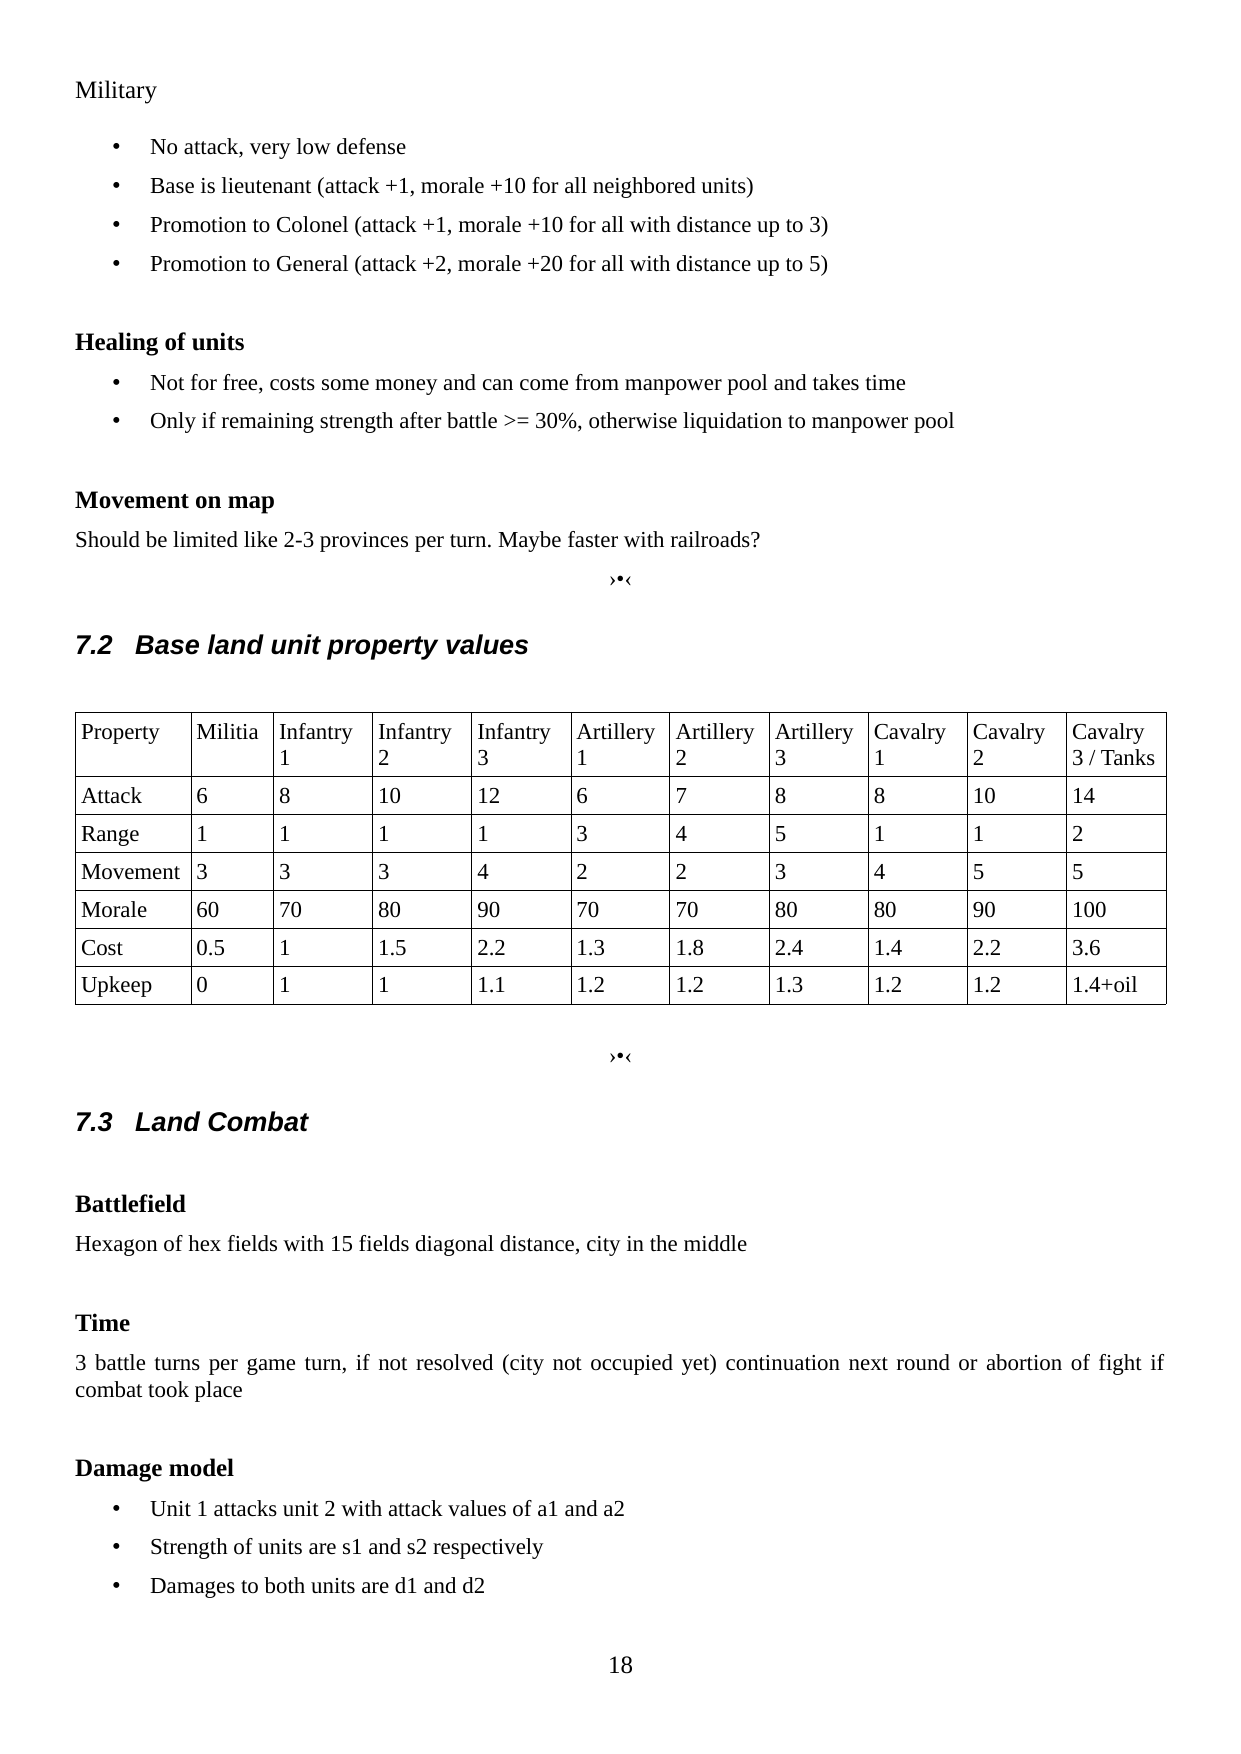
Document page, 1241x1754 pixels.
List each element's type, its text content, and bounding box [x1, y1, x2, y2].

table_header Militia [192, 713, 273, 776]
table_header Infantry 1 [274, 713, 372, 776]
table_cell Attack [76, 777, 191, 814]
table_cell 1.2 [968, 967, 1066, 1004]
table_cell 5 [1067, 853, 1166, 890]
table_cell 0.5 [192, 929, 273, 966]
table_cell 80 [770, 891, 868, 928]
table_cell 1 [192, 815, 273, 852]
table_cell 1.4 [869, 929, 967, 966]
table_cell 1 [373, 967, 471, 1004]
table_cell 1.3 [770, 967, 868, 1004]
table_cell 4 [869, 853, 967, 890]
table_cell 3 [373, 853, 471, 890]
text Battlefield [75, 1189, 1166, 1218]
table_cell 1.5 [373, 929, 471, 966]
table_cell 5 [770, 815, 868, 852]
table_cell 3 [274, 853, 372, 890]
table_cell 2.2 [472, 929, 571, 966]
table_cell 1 [968, 815, 1066, 852]
table_cell 1 [869, 815, 967, 852]
table_cell 3 [770, 853, 868, 890]
table_cell 80 [373, 891, 471, 928]
table_cell Morale [76, 891, 191, 928]
table_cell 70 [274, 891, 372, 928]
table_cell 8 [869, 777, 967, 814]
table_cell 2 [1067, 815, 1166, 852]
list No attack, very low defense [112, 133, 1166, 159]
table_cell 6 [192, 777, 273, 814]
table_header Artillery2 [670, 713, 769, 776]
list Strength of units are s1 and s2 respectively [112, 1533, 1166, 1560]
subtitle Base land unit property values [75, 629, 1166, 661]
text Healing of units [75, 327, 1166, 356]
text Movement on map [75, 485, 1166, 514]
table_header Infantry 3 [472, 713, 571, 776]
table_cell 1 [274, 815, 372, 852]
table_cell 12 [472, 777, 571, 814]
subtitle Land Combat [75, 1106, 1166, 1138]
table_cell 14 [1067, 777, 1166, 814]
table_cell 1.2 [670, 967, 769, 1004]
list Only if remaining strength after battle >= 30%, otherwise liquidation to manpower pool [112, 408, 1166, 434]
table_cell 1 [274, 967, 372, 1004]
table_cell 7 [670, 777, 769, 814]
table_cell 1 [274, 929, 372, 966]
table_cell 80 [869, 891, 967, 928]
list Not for free, costs some money and can come from manpower pool and takes time [112, 369, 1166, 395]
table_cell Movement [76, 853, 191, 890]
table_cell 10 [968, 777, 1066, 814]
list Promotion to Colonel (attack +1, morale +10 for all with distance up to 3) [112, 211, 1166, 237]
list Base is lieutenant (attack +1, morale +10 for all neighbored units) [112, 172, 1166, 198]
table_cell 8 [274, 777, 372, 814]
text Damage model [75, 1453, 1166, 1482]
table_cell 1 [373, 815, 471, 852]
table_cell 1.8 [670, 929, 769, 966]
table_header Artillery1 [572, 713, 669, 776]
table_cell 60 [192, 891, 273, 928]
table_cell 6 [572, 777, 669, 814]
table_cell 1.2 [869, 967, 967, 1004]
text Hexagon of hex fields with 15 fields diagonal distance, city in the middle [75, 1230, 1166, 1257]
table_cell 2 [572, 853, 669, 890]
table_cell 4 [472, 853, 571, 890]
table_cell 100 [1067, 891, 1166, 928]
table_header Cavalry 2 [968, 713, 1066, 776]
list Damages to both units are d1 and d2 [112, 1572, 1166, 1599]
text Time [75, 1308, 1166, 1337]
table_cell 10 [373, 777, 471, 814]
text ›•‹ [75, 1043, 1166, 1069]
table_header Cavalry 3 / Tanks [1067, 713, 1166, 776]
table_cell Range [76, 815, 191, 852]
list Unit 1 attacks unit 2 with attack values of a1 and a2 [112, 1494, 1166, 1521]
text Should be limited like 2-3 provinces per turn. Maybe faster with railroads? [75, 527, 1166, 553]
table_cell 4 [670, 815, 769, 852]
table_cell 5 [968, 853, 1066, 890]
table_header Infantry 2 [373, 713, 471, 776]
table_header Property [76, 713, 191, 776]
text ›•‹ [75, 565, 1166, 592]
table_cell 1.4+oil [1067, 967, 1166, 1004]
table_cell 2.2 [968, 929, 1066, 966]
table_cell 2 [670, 853, 769, 890]
table_cell 2.4 [770, 929, 868, 966]
table_cell 3 [572, 815, 669, 852]
table_cell 70 [572, 891, 669, 928]
table_cell 3 [192, 853, 273, 890]
table_cell 70 [670, 891, 769, 928]
table_cell 0 [192, 967, 273, 1004]
table_header Cavalry 1 [869, 713, 967, 776]
table_cell 1.1 [472, 967, 571, 1004]
table_cell Cost [76, 929, 191, 966]
table_cell 8 [770, 777, 868, 814]
list Promotion to General (attack +2, morale +20 for all with distance up to 5) [112, 250, 1166, 276]
table_cell 1 [472, 815, 571, 852]
text 3 battle turns per game turn, if not resolved (city not occupied yet) continuation next round or abortion of fight if combat took place [75, 1349, 1166, 1402]
table_cell 1.3 [572, 929, 669, 966]
table_cell 1.2 [572, 967, 669, 1004]
table_cell Upkeep [76, 967, 191, 1004]
table_header Artillery 3 [770, 713, 868, 776]
table_cell 90 [968, 891, 1066, 928]
table_cell 3.6 [1067, 929, 1166, 966]
table_cell 90 [472, 891, 571, 928]
